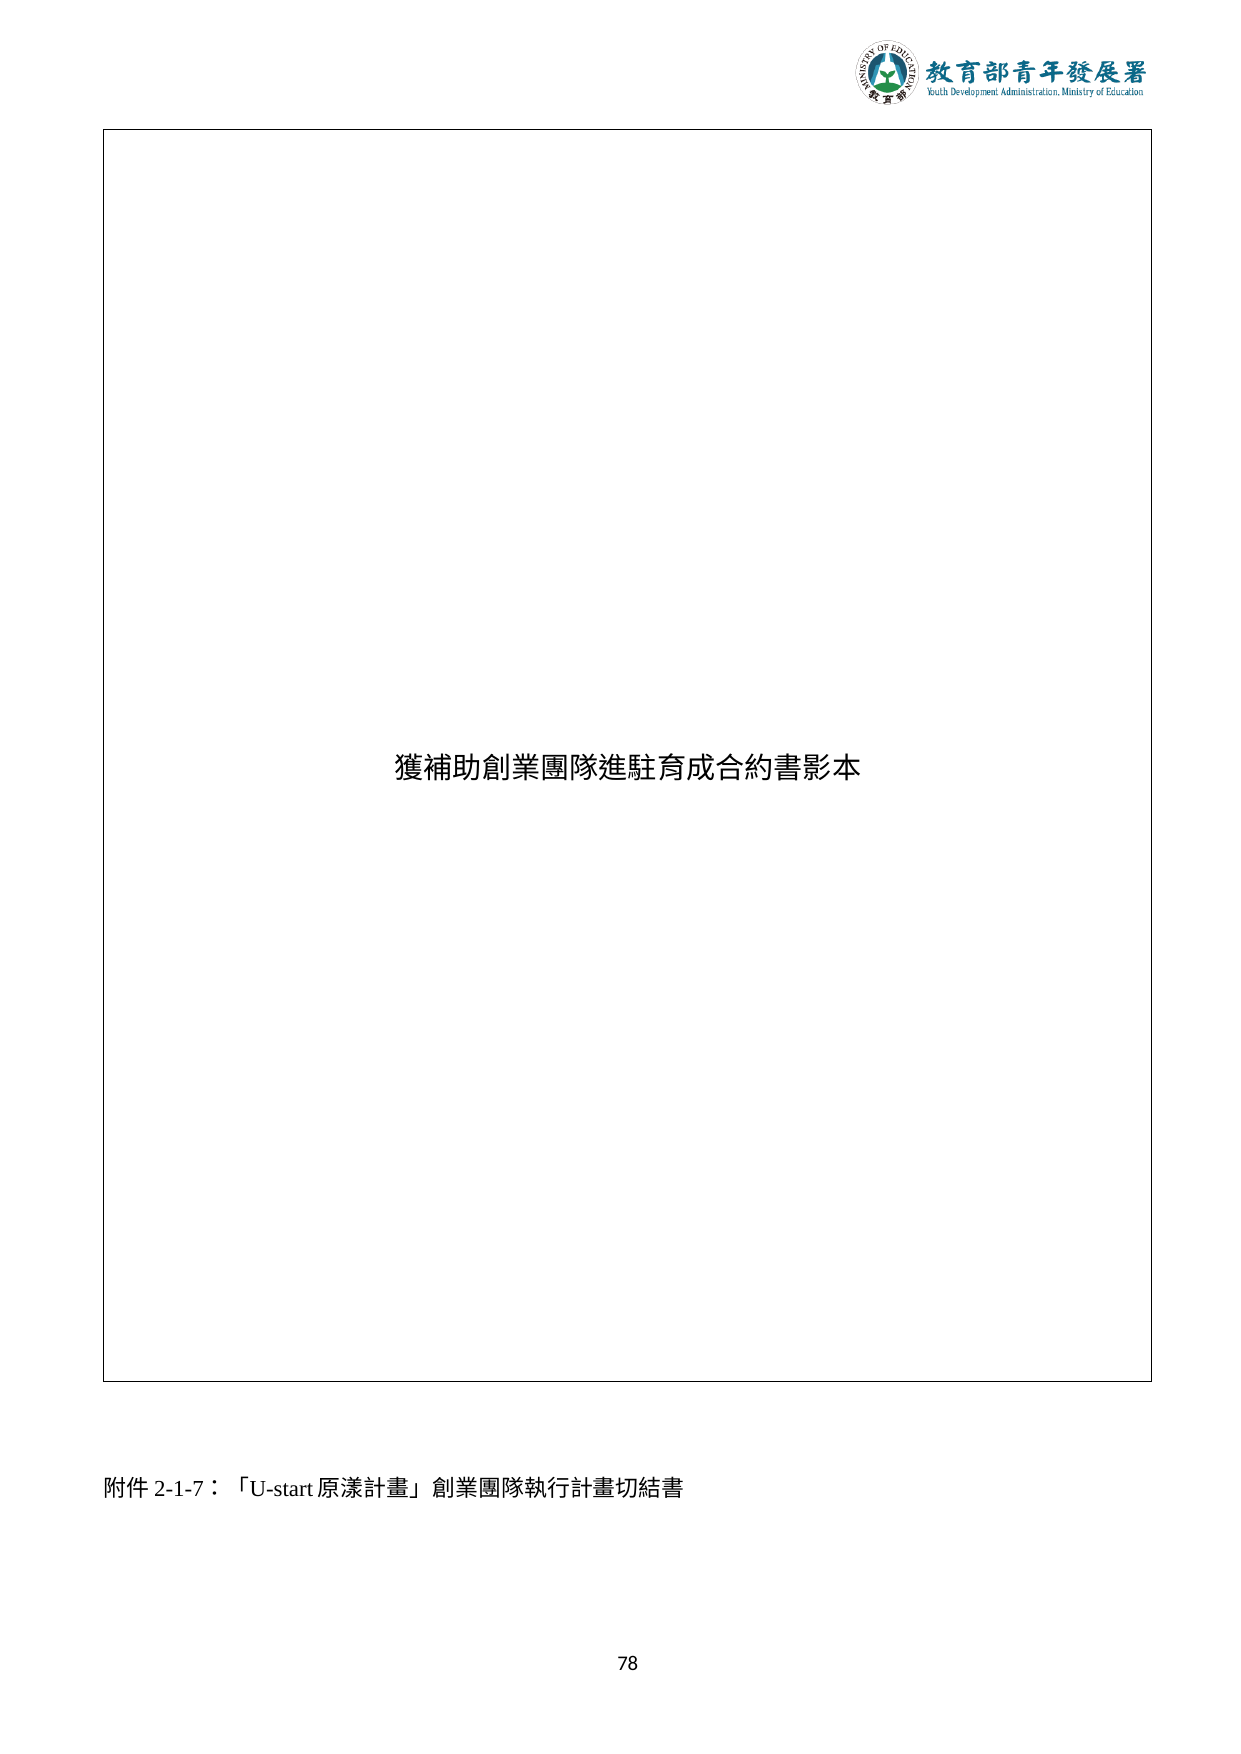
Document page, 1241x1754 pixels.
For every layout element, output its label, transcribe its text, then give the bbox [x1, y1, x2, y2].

text 附件2-1-7：「U-start原漾計畫」創業團隊執行計畫切結書 [103, 1444, 1152, 1507]
table_header 獲補助創業團隊進駐育成合約書影本 [104, 130, 1151, 1381]
